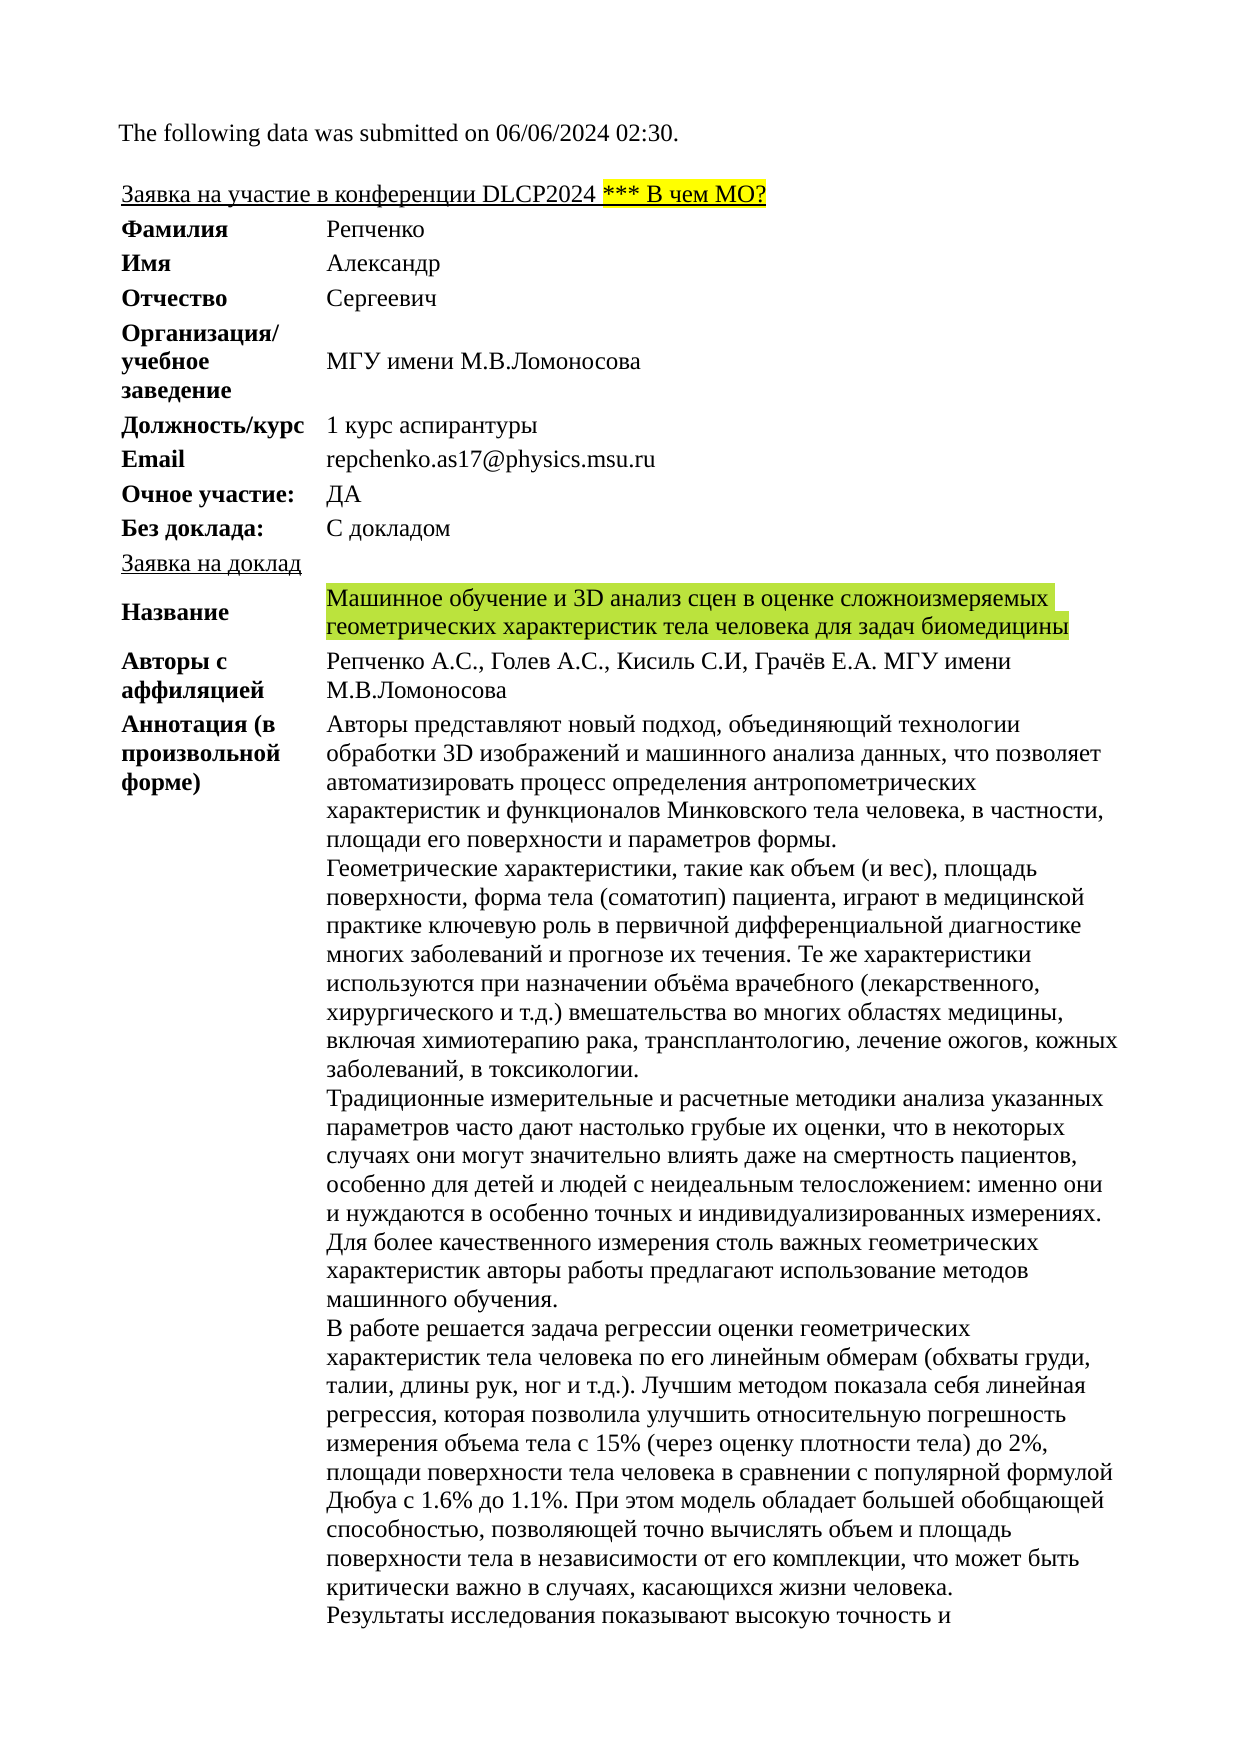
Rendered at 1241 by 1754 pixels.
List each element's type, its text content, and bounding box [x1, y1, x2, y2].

table_cell repchenko.as17@physics.msu.ru [323, 441, 1122, 476]
table_cell 1 курс аспирантуры [323, 407, 1122, 441]
table_cell Email [118, 441, 323, 476]
table_cell Очное участие: [118, 476, 323, 511]
table_cell Имя [118, 246, 323, 280]
table_cell Отчество [118, 280, 323, 315]
text The following data was submitted on 06/06/2024 02:30. [118, 118, 1122, 147]
table_cell ДА [323, 476, 1122, 511]
table_cell Должность/курс [118, 407, 323, 441]
table_cell Название [118, 580, 323, 643]
table_cell Александр [323, 246, 1122, 280]
table_cell Заявка на доклад [118, 545, 1122, 580]
table_cell Репченко А.С., Голев А.С., Кисиль С.И, Грачёв Е.А. МГУ имени М.В.Ломоносова [323, 643, 1122, 706]
table_cell Машинное обучение и 3D анализ сцен в оценке сложноизмеряемых геометрических характеристик тела человека для задач биомедицины [323, 580, 1122, 643]
table_cell Организация/учебное заведение [118, 315, 323, 407]
table_cell Авторы с аффиляцией [118, 643, 323, 706]
table_cell Без доклада: [118, 511, 323, 545]
table_cell Фамилия [118, 211, 323, 246]
table_cell Сергеевич [323, 280, 1122, 315]
table_cell Авторы представляют новый подход, объединяющий технологии обработки 3D изображений и машинного анализа данных, что позволяет автоматизировать процесс определения антропометрических характеристик и функционалов Минковского тела человека, в частности, площади его поверхности и параметров формы. Геометрические характеристики, такие как объем (и вес), площадь поверхности, форма тела (соматотип) пациента, играют в медицинской практике ключевую роль в первичной дифференциальной диагностике многих заболеваний и прогнозе их течения. Те же характеристики используются при назначении объёма врачебного (лекарственного, хирургического и т.д.) вмешательства во многих областях медицины, включая химиотерапию рака, трансплантологию, лечение ожогов, кожных заболеваний, в токсикологии. Традиционные измерительные и расчетные методики анализа указанных параметров часто дают настолько грубые их оценки, что в некоторых случаях они могут значительно влиять даже на смертность пациентов, особенно для детей и людей с неидеальным телосложением: именно они и нуждаются в особенно точных и индивидуализированных измерениях. Для более качественного измерения столь важных геометрических характеристик авторы работы предлагают использование методов машинного обучения. В работе решается задача регрессии оценки геометрических характеристик тела человека по его линейным обмерам (обхваты груди, талии, длины рук, ног и т.д.). Лучшим методом показала себя линейная регрессия, которая позволила улучшить относительную погрешность измерения объема тела с 15% (через оценку плотности тела) до 2%, площади поверхности тела человека в сравнении с популярной формулой Дюбуа с 1.6% до 1.1%. При этом модель обладает большей обобщающей способностью, позволяющей точно вычислять объем и площадь поверхности тела в независимости от его комплекции, что может быть критически важно в случаях, касающихся жизни человека. Результаты исследования показывают высокую точность и [323, 706, 1122, 1632]
table_header Заявка на участие в конференции DLCP2024 *** В чем МО? [118, 176, 1122, 211]
table_cell МГУ имени М.В.Ломоносова [323, 315, 1122, 407]
table_cell Репченко [323, 211, 1122, 246]
table_cell С докладом [323, 511, 1122, 545]
table_cell Аннотация (в произвольной форме) [118, 706, 323, 1632]
